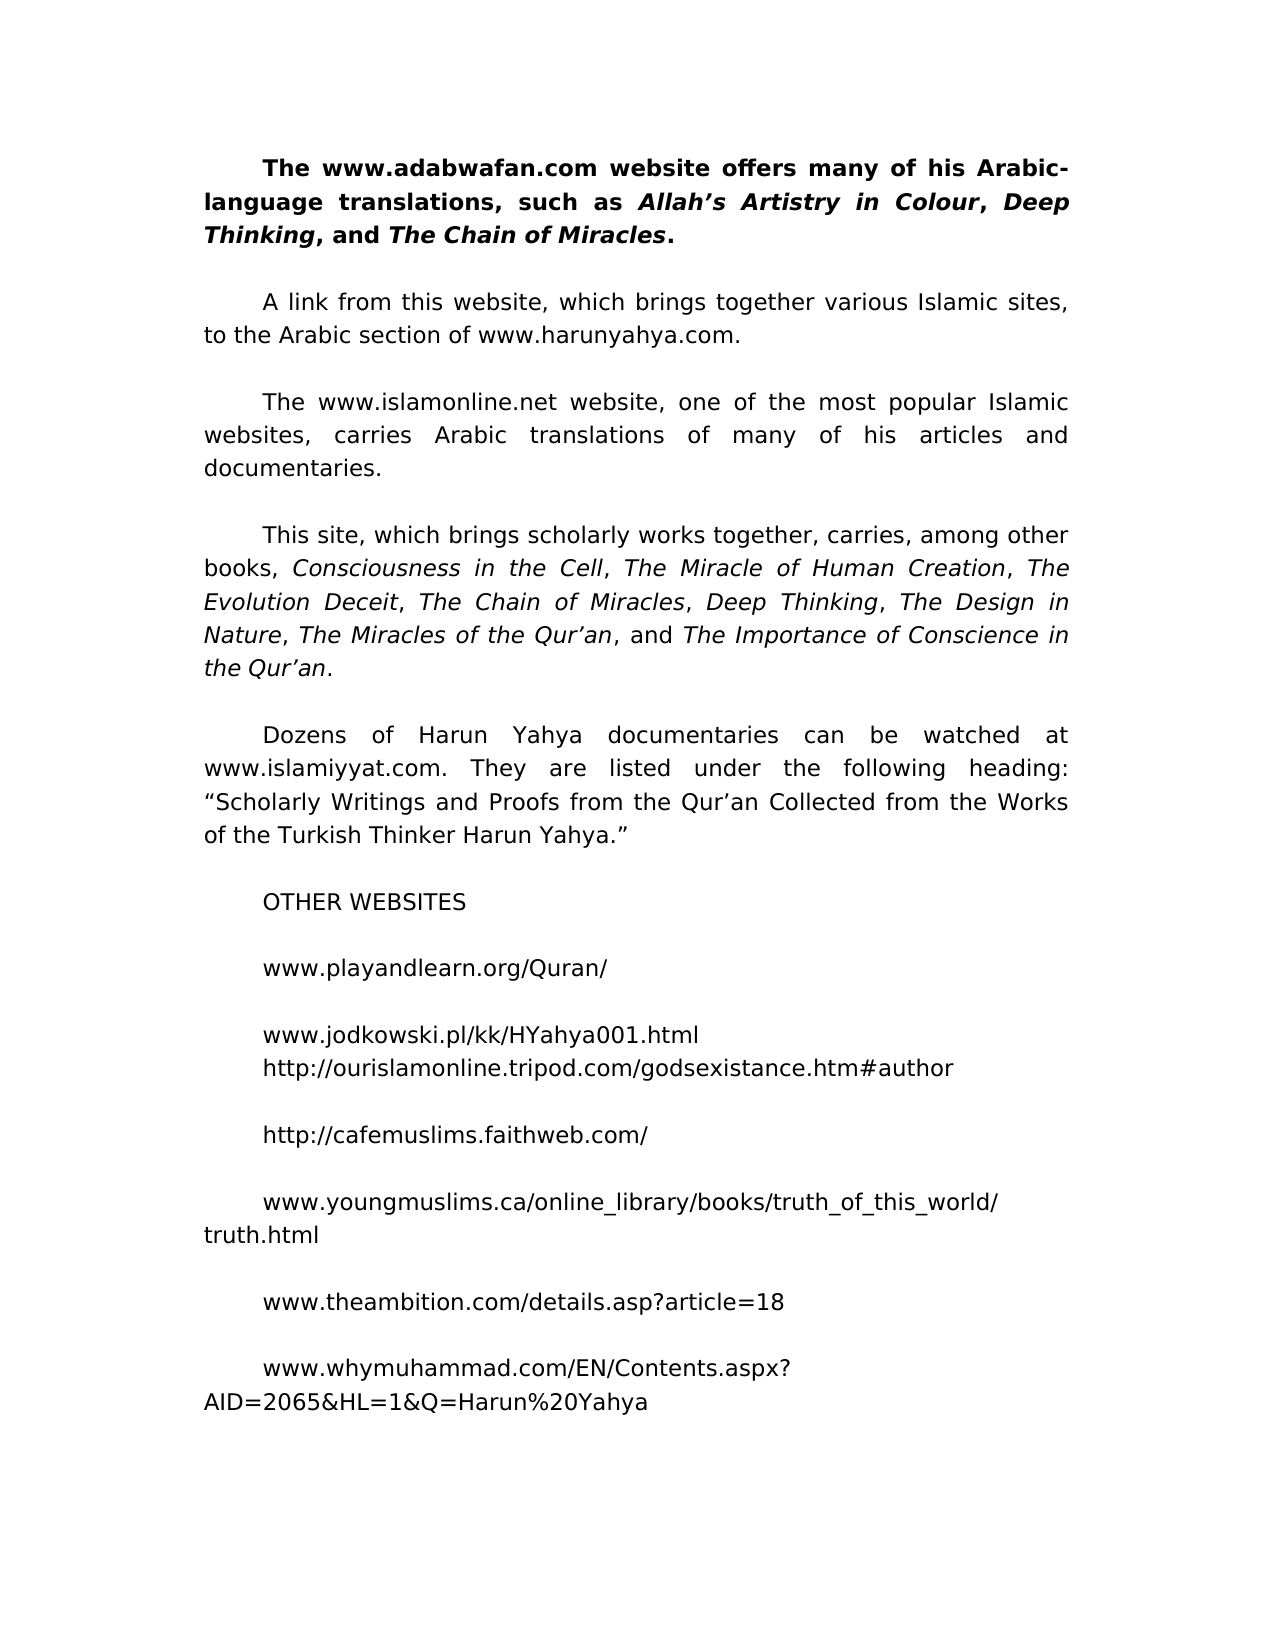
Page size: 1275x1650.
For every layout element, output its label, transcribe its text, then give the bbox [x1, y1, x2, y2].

text http://ourislamonline.tripod.com/godsexistance.htm#author [203, 1050, 1070, 1083]
text http://cafemuslims.faithweb.com/ [203, 1117, 1070, 1150]
text This site, which brings scholarly works together, carries, among other books, Consciousness in the Cell, The Miracle of Human Creation, The Evolution Deceit, The Chain of Miracles, Deep Thinking, The Design in Nature, The Miracles of the Qur’an, and The Importance of Conscience in the Qur’an. [203, 517, 1070, 683]
text A link from this website, which brings together various Islamic sites, to the Arabic section of www.harunyahya.com. [203, 283, 1070, 350]
text The www.islamonline.net website, one of the most popular Islamic websites, carries Arabic translations of many of his articles and documentaries. [203, 383, 1070, 483]
text www.playandlearn.org/Quran/ [203, 950, 1070, 983]
text www.theambition.com/details.asp?article=18 [203, 1283, 1070, 1317]
text www.whymuhammad.com/EN/Contents.aspx?AID=2065&HL=1&Q=Harun%20Yahya [203, 1350, 1070, 1417]
text Dozens of Harun Yahya documentaries can be watched at www.islamiyyat.com. They are listed under the following heading: “Scholarly Writings and Proofs from the Qur’an Collected from the Works of the Turkish Thinker Harun Yahya.” [203, 717, 1070, 850]
text The www.adabwafan.com website offers many of his Arabic-language translations, such as Allah’s Artistry in Colour, Deep Thinking, and The Chain of Miracles. [203, 150, 1070, 250]
text www.jodkowski.pl/kk/HYahya001.html [203, 1017, 1070, 1050]
text OTHER WEBSITES [203, 883, 1070, 917]
text www.youngmuslims.ca/online_library/books/truth_of_this_world/truth.html [203, 1183, 1070, 1250]
